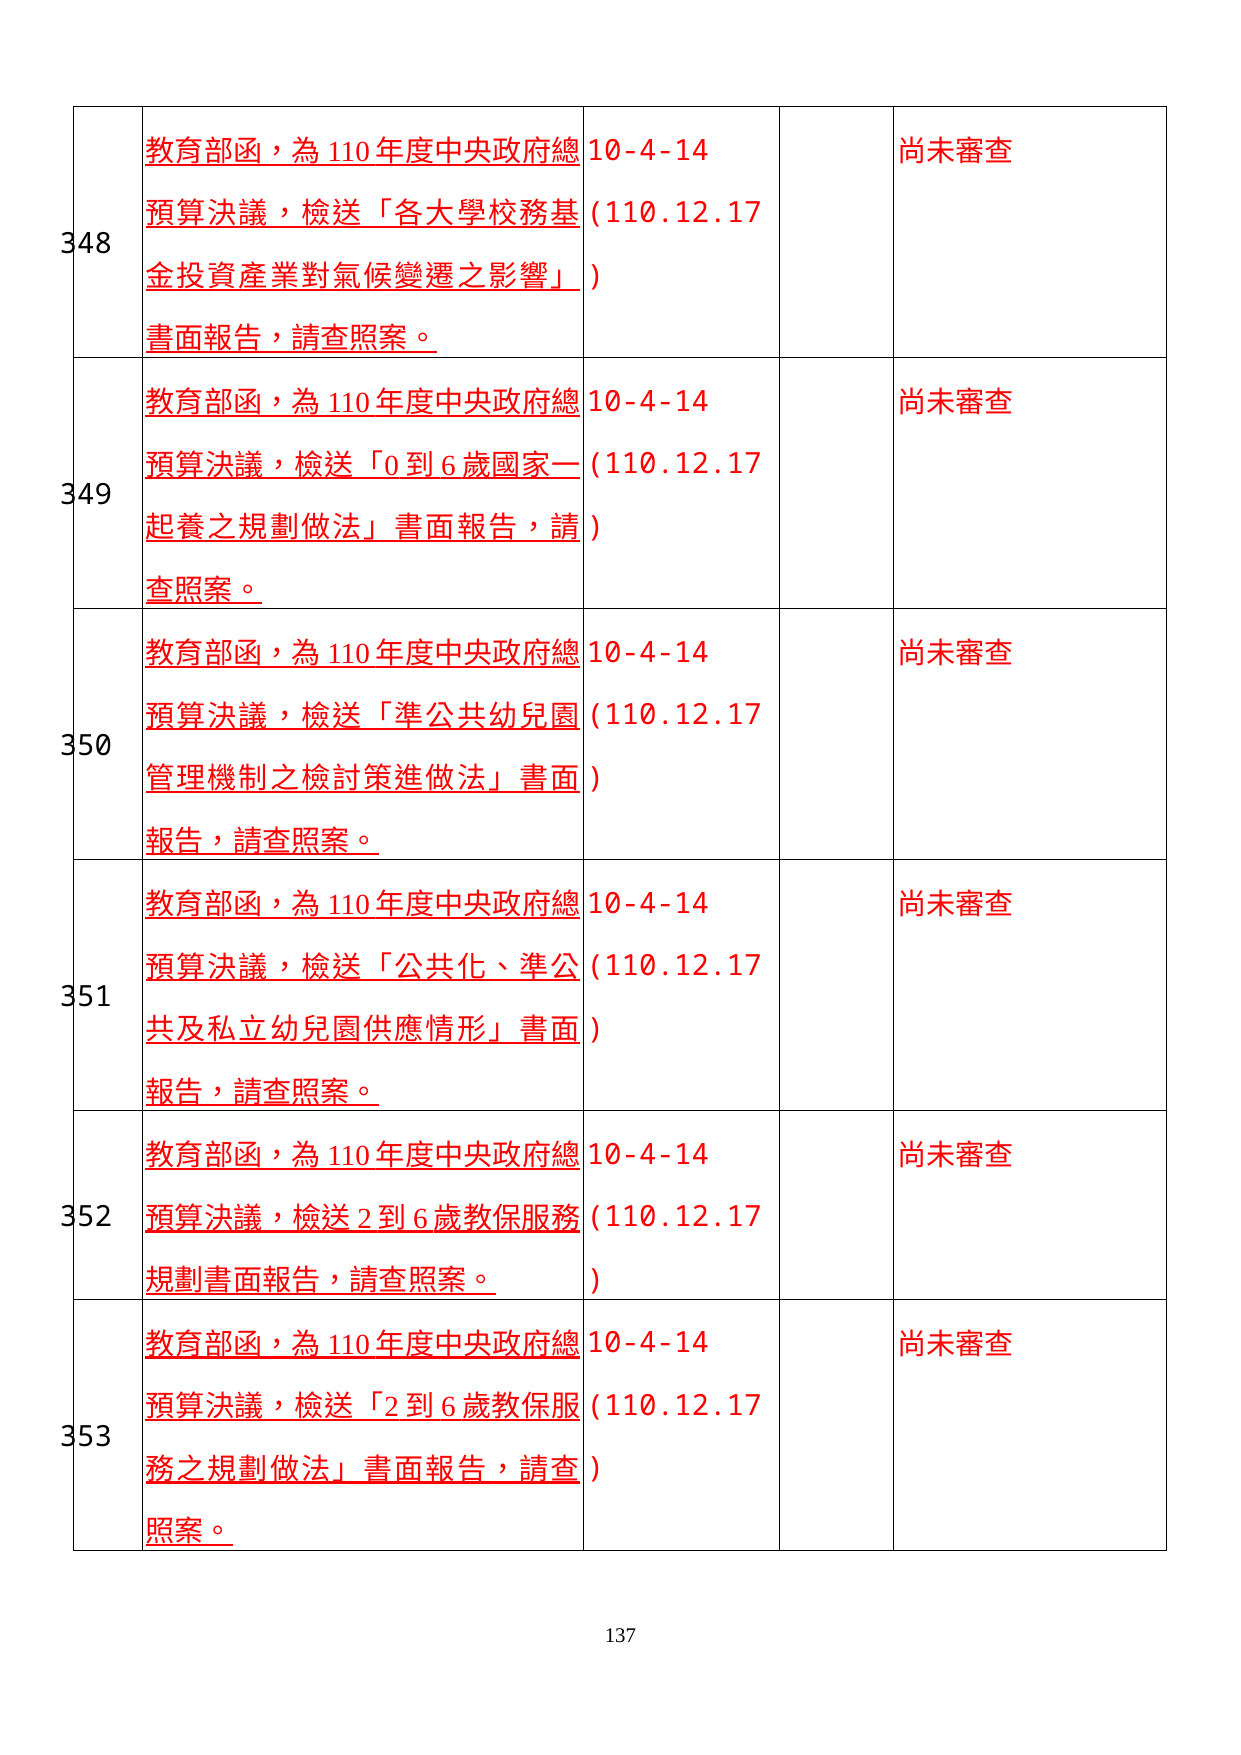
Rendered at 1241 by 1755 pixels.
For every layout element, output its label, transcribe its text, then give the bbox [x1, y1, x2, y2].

table_cell 尚未審查 [894, 609, 1166, 859]
table_cell [780, 1111, 893, 1299]
table_cell [74, 107, 142, 357]
table_cell [74, 1300, 142, 1550]
table_cell 10-4-14 (110.12.17) [584, 609, 779, 859]
table_cell [74, 860, 142, 1110]
table_cell 教育部函，為110年度中央政府總預算決議，檢送「0到6歲國家一起養之規劃做法」書面報告，請查照案。 [143, 358, 583, 608]
table_cell 尚未審查 [894, 358, 1166, 608]
table_cell [780, 1300, 893, 1550]
table_cell 10-4-14 (110.12.17) [584, 860, 779, 1110]
table_cell 尚未審查 [894, 860, 1166, 1110]
table_cell [780, 107, 893, 357]
table_cell [780, 609, 893, 859]
table_cell 尚未審查 [894, 1111, 1166, 1299]
table_cell [780, 358, 893, 608]
table_cell [74, 609, 142, 859]
table_cell 尚未審查 [894, 1300, 1166, 1550]
table_cell 10-4-14 (110.12.17) [584, 107, 779, 357]
table_cell 教育部函，為110年度中央政府總預算決議，檢送2到6歲教保服務規劃書面報告，請查照案。 [143, 1111, 583, 1299]
table_cell 10-4-14 (110.12.17) [584, 1300, 779, 1550]
table_cell 教育部函，為110年度中央政府總預算決議，檢送「公共化、準公共及私立幼兒園供應情形」書面報告，請查照案。 [143, 860, 583, 1110]
table_cell 尚未審查 [894, 107, 1166, 357]
table_cell 教育部函，為110年度中央政府總預算決議，檢送「準公共幼兒園管理機制之檢討策進做法」書面報告，請查照案。 [143, 609, 583, 859]
table_cell 教育部函，為110年度中央政府總預算決議，檢送「各大學校務基金投資產業對氣候變遷之影響」書面報告，請查照案。 [143, 107, 583, 357]
table_cell [780, 860, 893, 1110]
table_cell 10-4-14 (110.12.17) [584, 1111, 779, 1299]
table_cell 10-4-14 (110.12.17) [584, 358, 779, 608]
table_cell [74, 358, 142, 608]
table_cell [74, 1111, 142, 1299]
table_cell 教育部函，為110年度中央政府總預算決議，檢送「2到6歲教保服務之規劃做法」書面報告，請查照案。 [143, 1300, 583, 1550]
